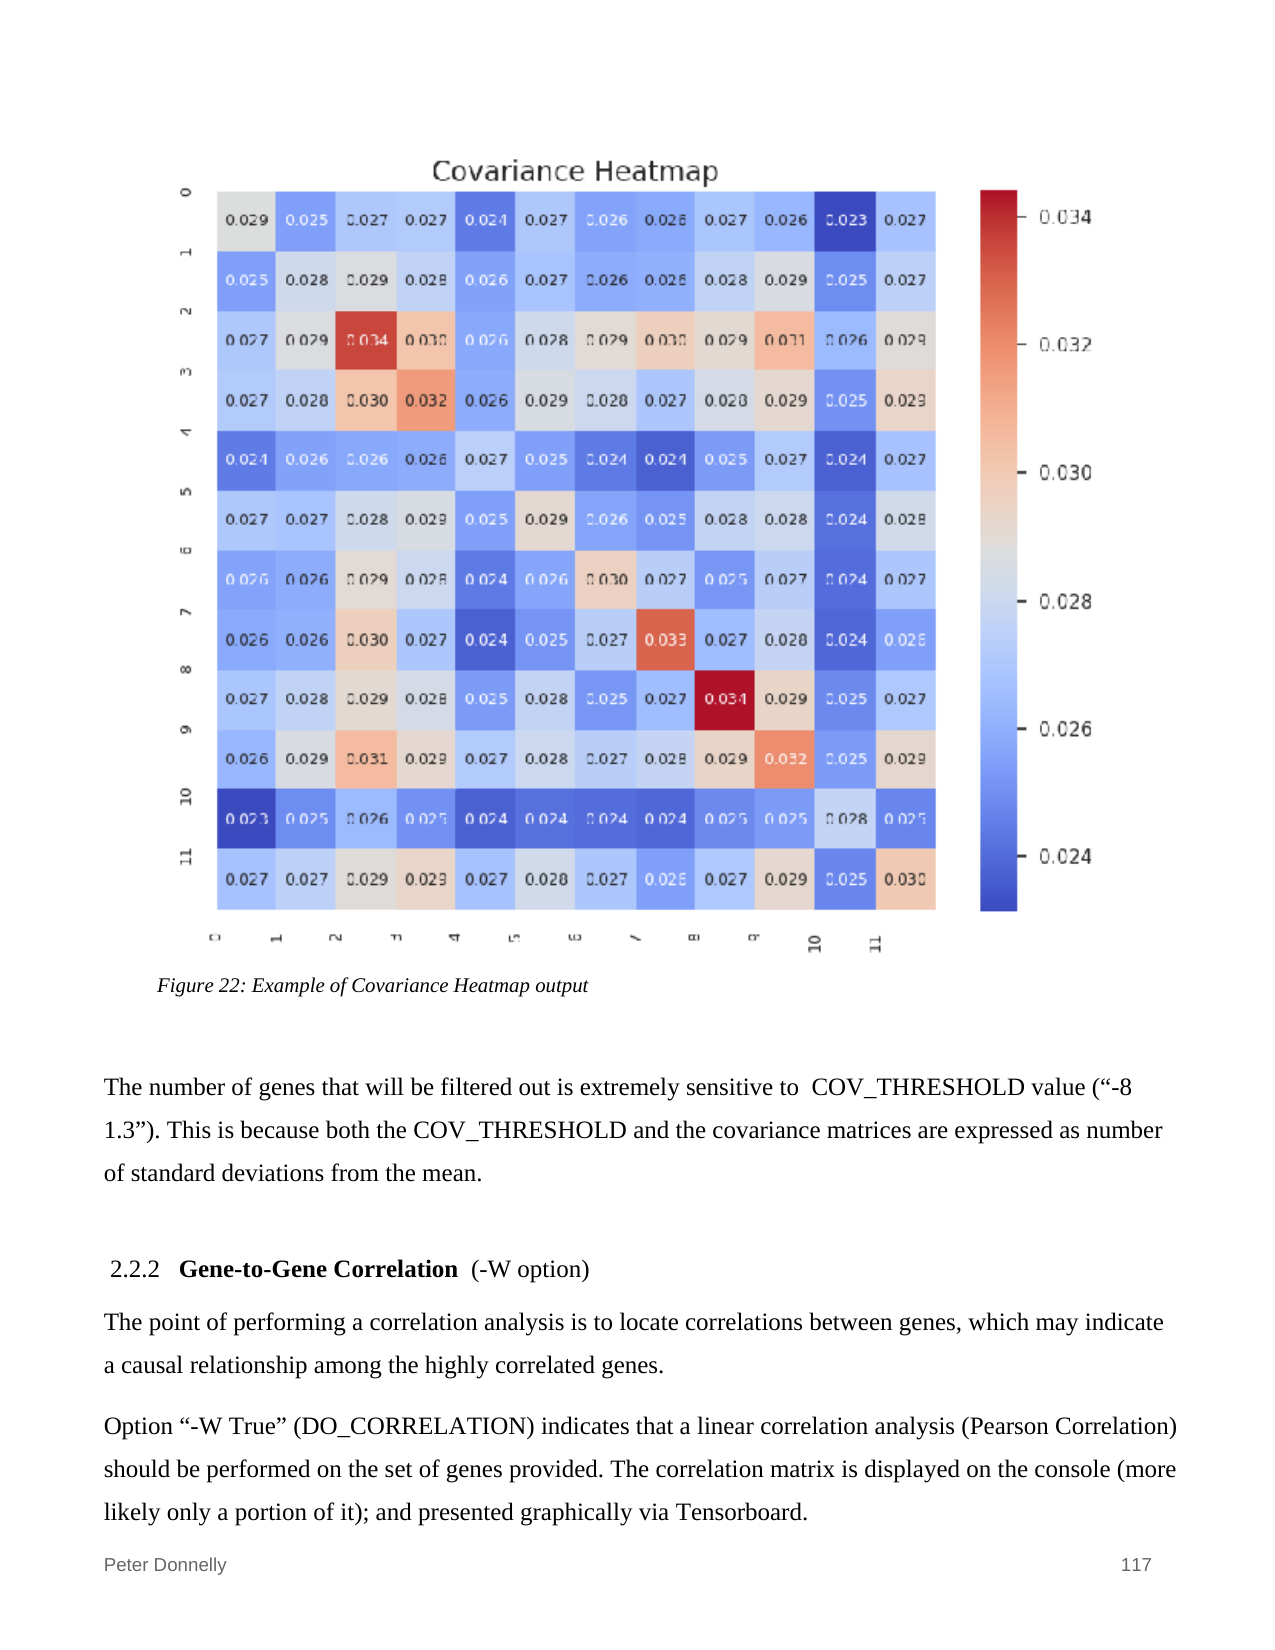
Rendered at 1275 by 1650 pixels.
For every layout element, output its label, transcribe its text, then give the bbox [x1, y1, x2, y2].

text Figure 22: Example of Covariance Heatmap output [157, 973, 1128, 997]
text The point of performing a correlation analysis is to locate correlations between genes, which may indicate a causal relationship among the highly correlated genes. [103, 1307, 1181, 1379]
text Option “-W True” (DO_CORRELATION) indicates that a linear correlation analysis (Pearson Correlation) should be performed on the set of genes provided. The correlation matrix is displayed on the console (more likely only a portion of it); and presented graphically via Tensorboard. [103, 1411, 1181, 1526]
text The number of genes that will be filtered out is extremely sensitive to COV_THRESHOLD value (“-8 1.3”). This is because both the COV_THRESHOLD and the covariance matrices are expressed as number of standard deviations from the mean. [103, 1072, 1181, 1187]
subtitle Gene-to-Gene Correlation (-W option) [103, 1254, 1181, 1283]
picture [156, 132, 1128, 973]
